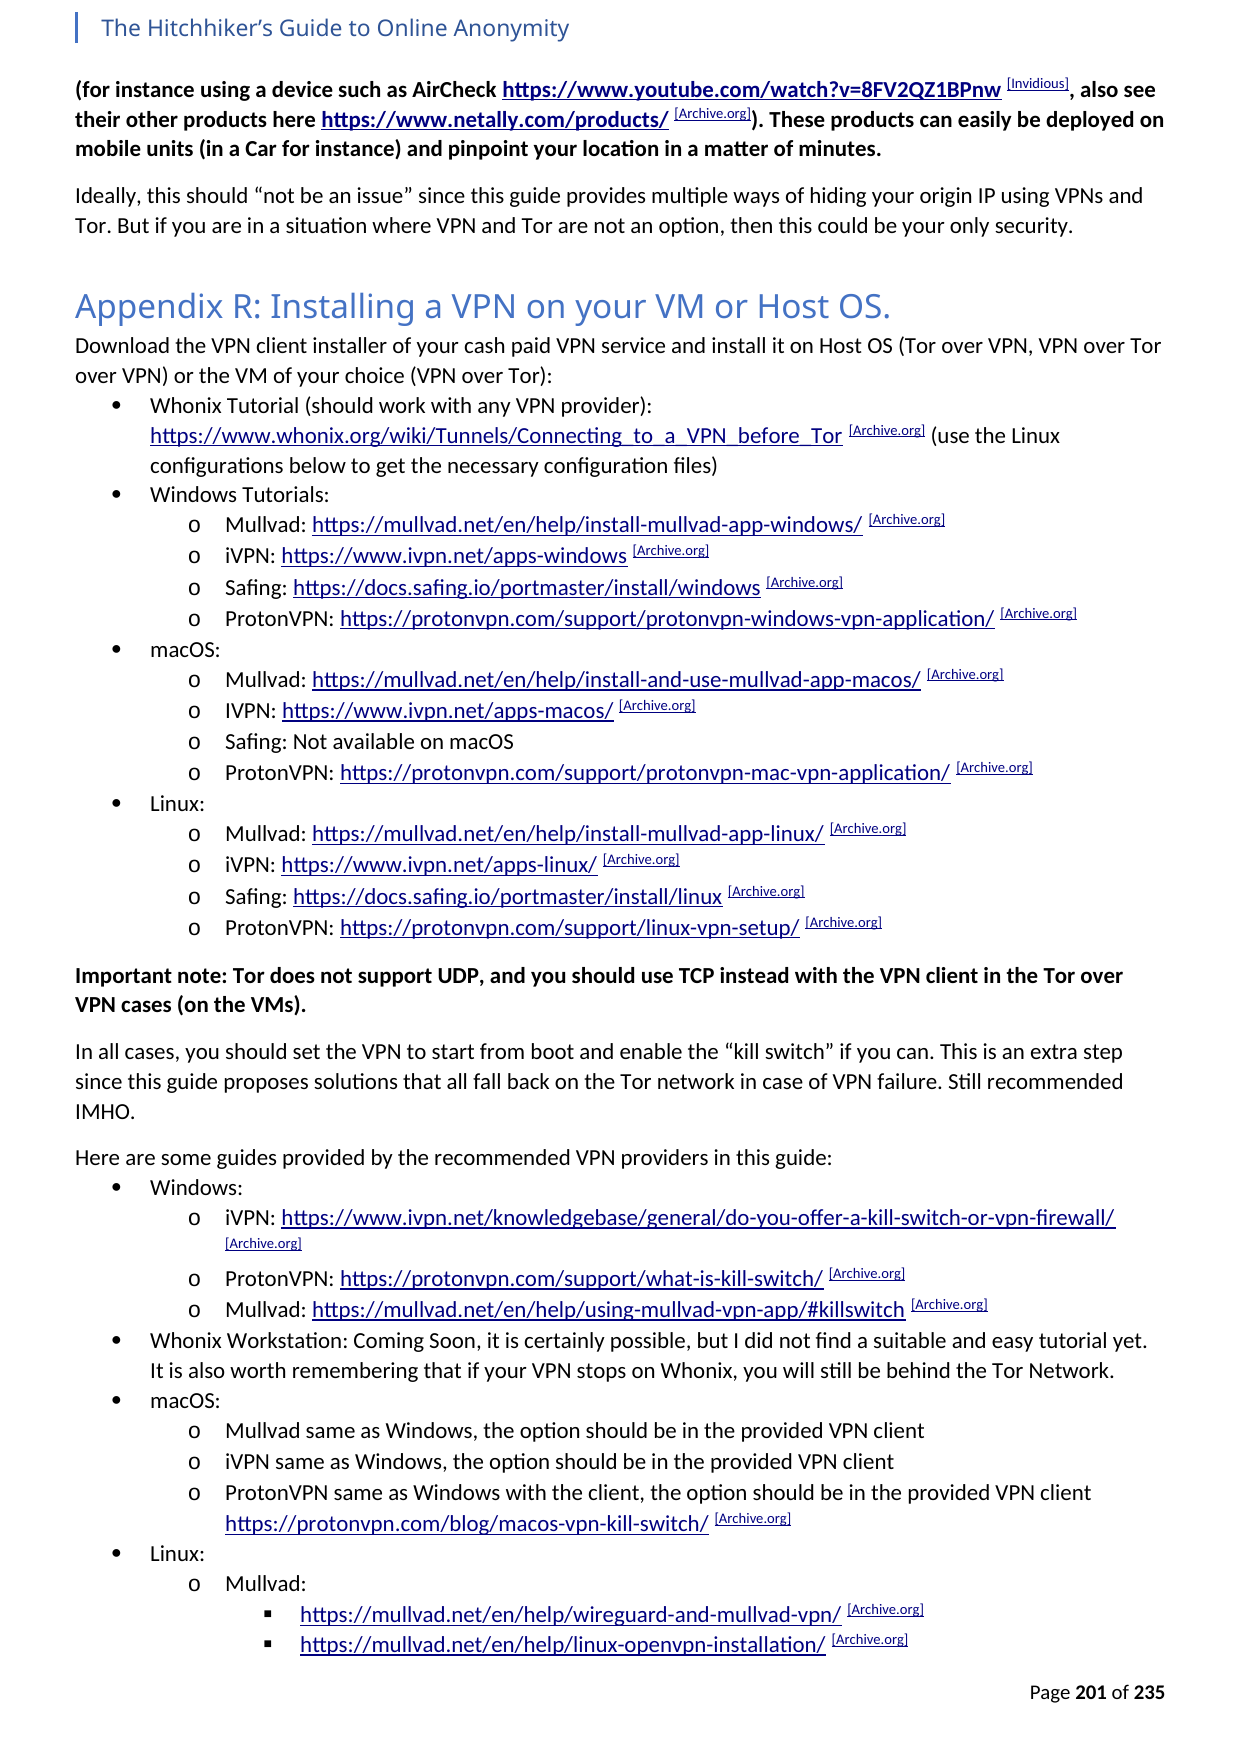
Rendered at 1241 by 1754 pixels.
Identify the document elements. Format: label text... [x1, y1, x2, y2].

list Linux: [112, 1539, 1165, 1567]
list Mullvad same as Windows, the option should be in the provided VPN client [187, 1416, 1165, 1445]
list macOS: [112, 1386, 1165, 1414]
list macOS: [112, 635, 1165, 663]
list https://mullvad.net/en/help/wireguard-and-mullvad-vpn/ [Archive.org] [262, 1601, 1165, 1628]
text Here are some guides provided by the recommended VPN providers in this guide: [75, 1143, 1165, 1172]
text In all cases, you should set the VPN to start from boot and enable the “kill switch” if you can. This is an extra step since this guide proposes solutions that all fall back on the Tor network in case of VPN failure. Still recommended IMHO. [75, 1037, 1165, 1125]
list Mullvad: https://mullvad.net/en/help/install-mullvad-app-linux/ [Archive.org] [187, 819, 1165, 849]
list Whonix Workstation: Coming Soon, it is certainly possible, but I did not find a suitable and easy tutorial yet. It is also worth remembering that if your VPN stops on Whonix, you will still be behind the Tor Network. [112, 1327, 1165, 1384]
subtitle Appendix R: Installing a VPN on your VM or Host OS. [75, 283, 1165, 328]
list IVPN: https://www.ivpn.net/apps-macos/ [Archive.org] [187, 696, 1165, 725]
list Mullvad: https://mullvad.net/en/help/using-mullvad-vpn-app/#killswitch [Archive.org] [187, 1295, 1165, 1324]
list Mullvad: https://mullvad.net/en/help/install-and-use-mullvad-app-macos/ [Archive.org] [187, 665, 1165, 694]
list ProtonVPN: https://protonvpn.com/support/what-is-kill-switch/ [Archive.org] [187, 1264, 1165, 1293]
list Safing: https://docs.safing.io/portmaster/install/windows [Archive.org] [187, 573, 1165, 602]
list iVPN: https://www.ivpn.net/apps-windows [Archive.org] [187, 542, 1165, 571]
list Windows: [112, 1173, 1165, 1201]
list Mullvad: [187, 1569, 1165, 1598]
list Linux: [112, 789, 1165, 818]
list ProtonVPN: https://protonvpn.com/support/linux-vpn-setup/ [Archive.org] [187, 913, 1165, 942]
list ProtonVPN same as Windows with the client, the option should be in the provided VPN client https://protonvpn.com/blog/macos-vpn-kill-switch/ [Archive.org] [187, 1478, 1165, 1538]
list Safing: https://docs.safing.io/portmaster/install/linux [Archive.org] [187, 882, 1165, 911]
list Mullvad: https://mullvad.net/en/help/install-mullvad-app-windows/ [Archive.org] [187, 511, 1165, 540]
list iVPN: https://www.ivpn.net/apps-linux/ [Archive.org] [187, 851, 1165, 880]
list https://mullvad.net/en/help/linux-openvpn-installation/ [Archive.org] [262, 1630, 1165, 1658]
list ProtonVPN: https://protonvpn.com/support/protonvpn-mac-vpn-application/ [Archive.org] [187, 758, 1165, 788]
text Download the VPN client installer of your cash paid VPN service and install it on Host OS (Tor over VPN, VPN over Tor over VPN) or the VM of your choice (VPN over Tor): [75, 331, 1165, 389]
list iVPN: https://www.ivpn.net/knowledgebase/general/do-you-offer-a-kill-switch-or-vpn-firewall/ [Archive.org] [187, 1203, 1165, 1262]
list Windows Tutorials: [112, 481, 1165, 509]
list ProtonVPN: https://protonvpn.com/support/protonvpn-windows-vpn-application/ [Archive.org] [187, 604, 1165, 633]
list iVPN same as Windows, the option should be in the provided VPN client [187, 1447, 1165, 1477]
text Important note: Tor does not support UDP, and you should use TCP instead with the VPN client in the Tor over VPN cases (on the VMs). [75, 961, 1165, 1019]
text Ideally, this should “not be an issue” since this guide provides multiple ways of hiding your origin IP using VPNs and Tor. But if you are in a situation where VPN and Tor are not an option, then this could be your only security. [75, 181, 1165, 239]
list Safing: Not available on macOS [187, 727, 1165, 756]
text (for instance using a device such as AirCheck https://www.youtube.com/watch?v=8FV2QZ1BPnw [Invidious], also see their other products here https://www.netally.com/products/ [Archive.org]). These products can easily be deployed on mobile units (in a Car for instance) and pinpoint your location in a matter of minutes. [75, 75, 1165, 163]
list Whonix Tutorial (should work with any VPN provider): https://www.whonix.org/wiki/Tunnels/Connecting_to_a_VPN_before_Tor [Archive.org] (use the Linux configurations below to get the necessary configuration files) [112, 391, 1165, 479]
